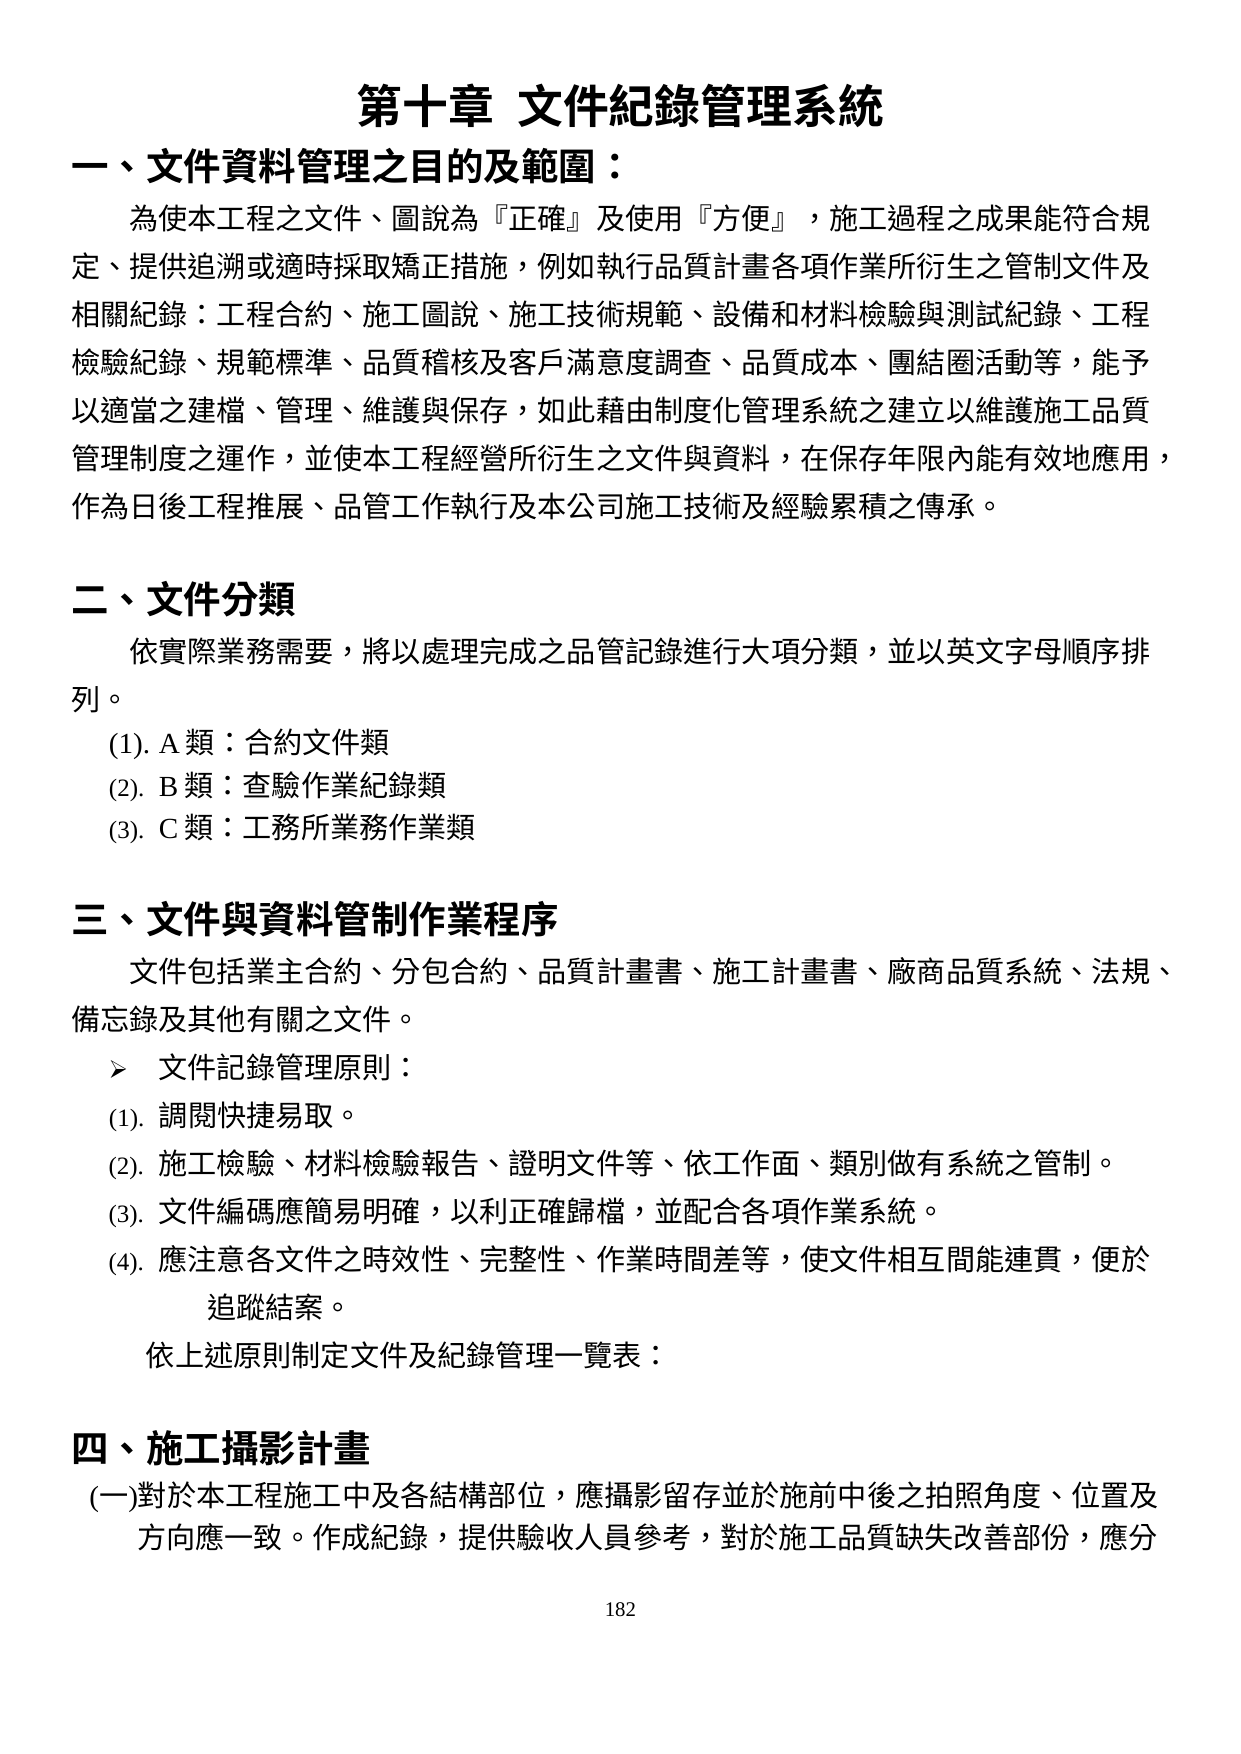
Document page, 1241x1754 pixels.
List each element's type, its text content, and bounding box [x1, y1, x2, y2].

text 二、文件分類 [71, 570, 1169, 624]
list 應注意各文件之時效性、完整性、作業時間差等，使文件相互間能連貫，便於追蹤結案。 [108, 1232, 1169, 1328]
list 文件記錄管理原則： [108, 1040, 1169, 1088]
text (一)對於本工程施工中及各結構部位，應攝影留存並於施前中後之拍照角度、位置及方向應一致。作成紀錄，提供驗收人員參考，對於施工品質缺失改善部份，應分 [89, 1473, 1169, 1556]
text 三、文件與資料管制作業程序 [71, 890, 1169, 944]
text 依上述原則制定文件及紀錄管理一覽表： [108, 1328, 1169, 1376]
text 第十章 文件紀錄管理系統 [71, 71, 1169, 137]
list A類：合約文件類 [109, 720, 1169, 762]
list 施工檢驗、材料檢驗報告、證明文件等、依工作面、類別做有系統之管制。 [108, 1136, 1169, 1184]
list 文件編碼應簡易明確，以利正確歸檔，並配合各項作業系統。 [108, 1184, 1169, 1232]
text 一、文件資料管理之目的及範圍： [71, 137, 1169, 191]
text 四、施工攝影計畫 [71, 1419, 1169, 1473]
list C類：工務所業務作業類 [109, 805, 1169, 847]
text 為使本工程之文件、圖說為『正確』及使用『方便』，施工過程之成果能符合規定、提供追溯或適時採取矯正措施，例如執行品質計畫各項作業所衍生之管制文件及相關紀錄：工程合約、施工圖說、施工技術規範、設備和材料檢驗與測試紀錄、工程檢驗紀錄、規範標準、品質稽核及客戶滿意度調查、品質成本、團結圈活動等，能予以適當之建檔、管理、維護與保存，如此藉由制度化管理系統之建立以維護施工品質管理制度之運作，並使本工程經營所衍生之文件與資料，在保存年限內能有效地應用，作為日後工程推展、品管工作執行及本公司施工技術及經驗累積之傳承。 [71, 191, 1169, 527]
text 依實際業務需要，將以處理完成之品管記錄進行大項分類，並以英文字母順序排列。 [71, 624, 1169, 720]
list B類：查驗作業紀錄類 [109, 762, 1169, 805]
text 文件包括業主合約、分包合約、品質計畫書、施工計畫書、廠商品質系統、法規、備忘錄及其他有關之文件。 [71, 944, 1169, 1040]
list 調閱快捷易取。 [109, 1088, 1169, 1136]
